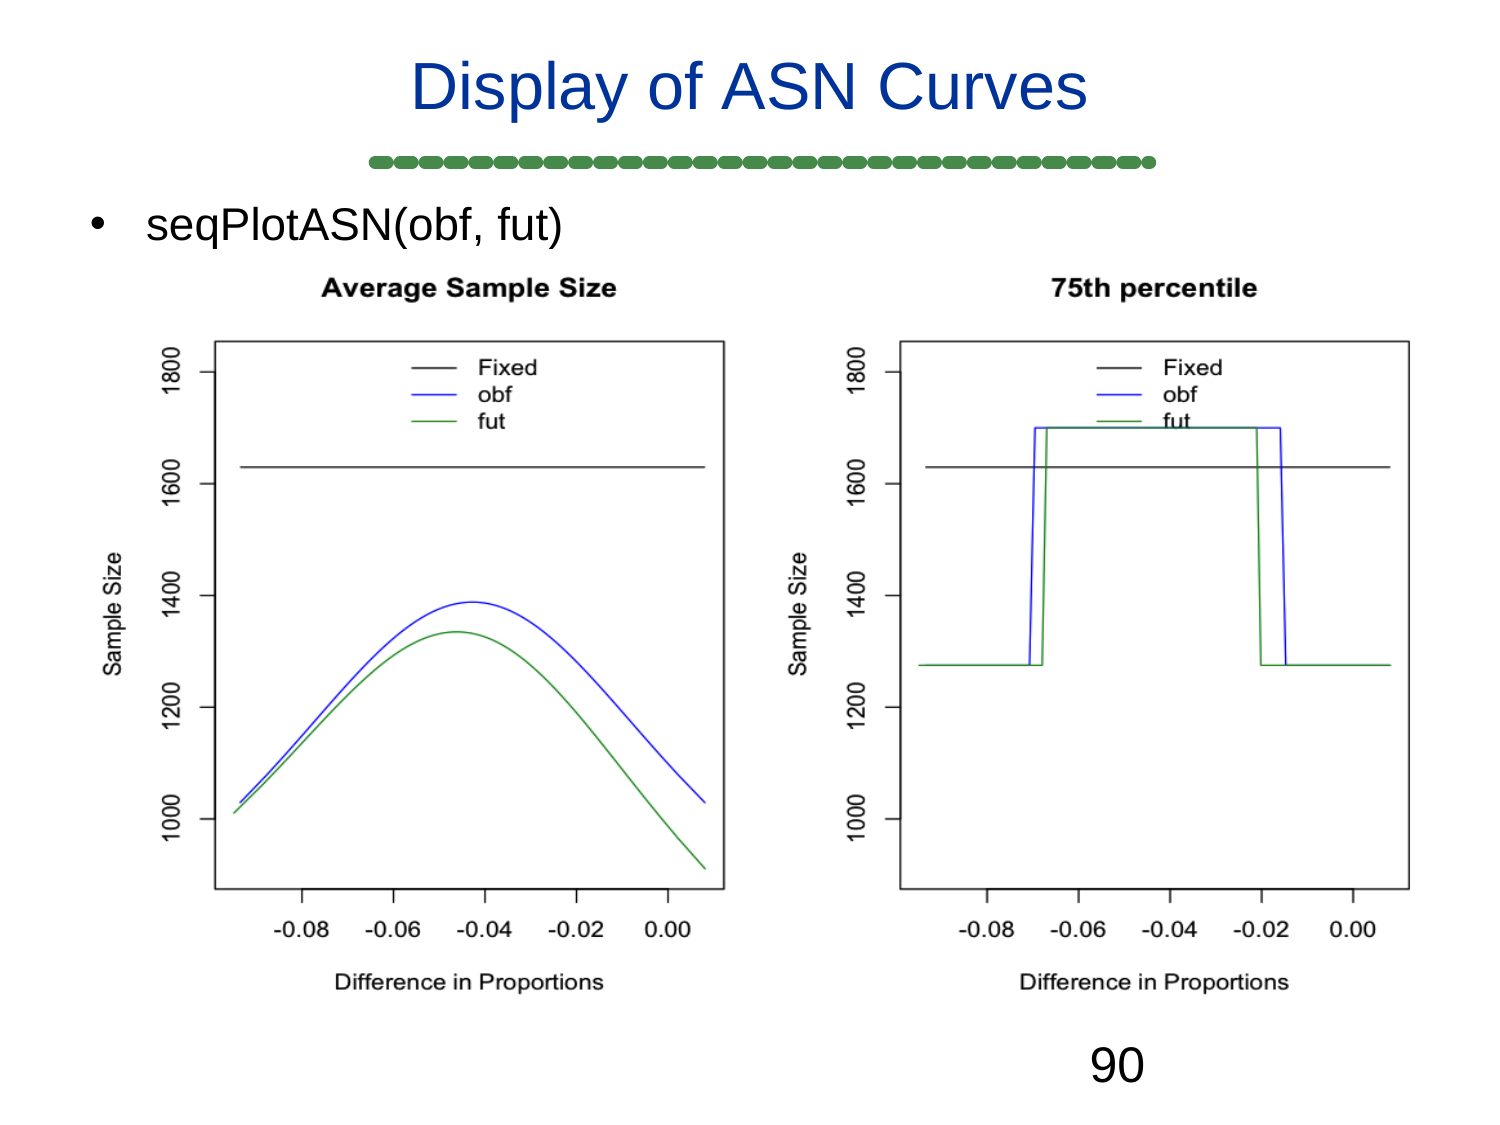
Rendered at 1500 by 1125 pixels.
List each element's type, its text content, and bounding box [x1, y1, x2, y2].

title Display of ASN Curves [37, 24, 1463, 141]
picture [99, 249, 1450, 1013]
list seqPlotASN(obf, fut) [75, 187, 1426, 1050]
